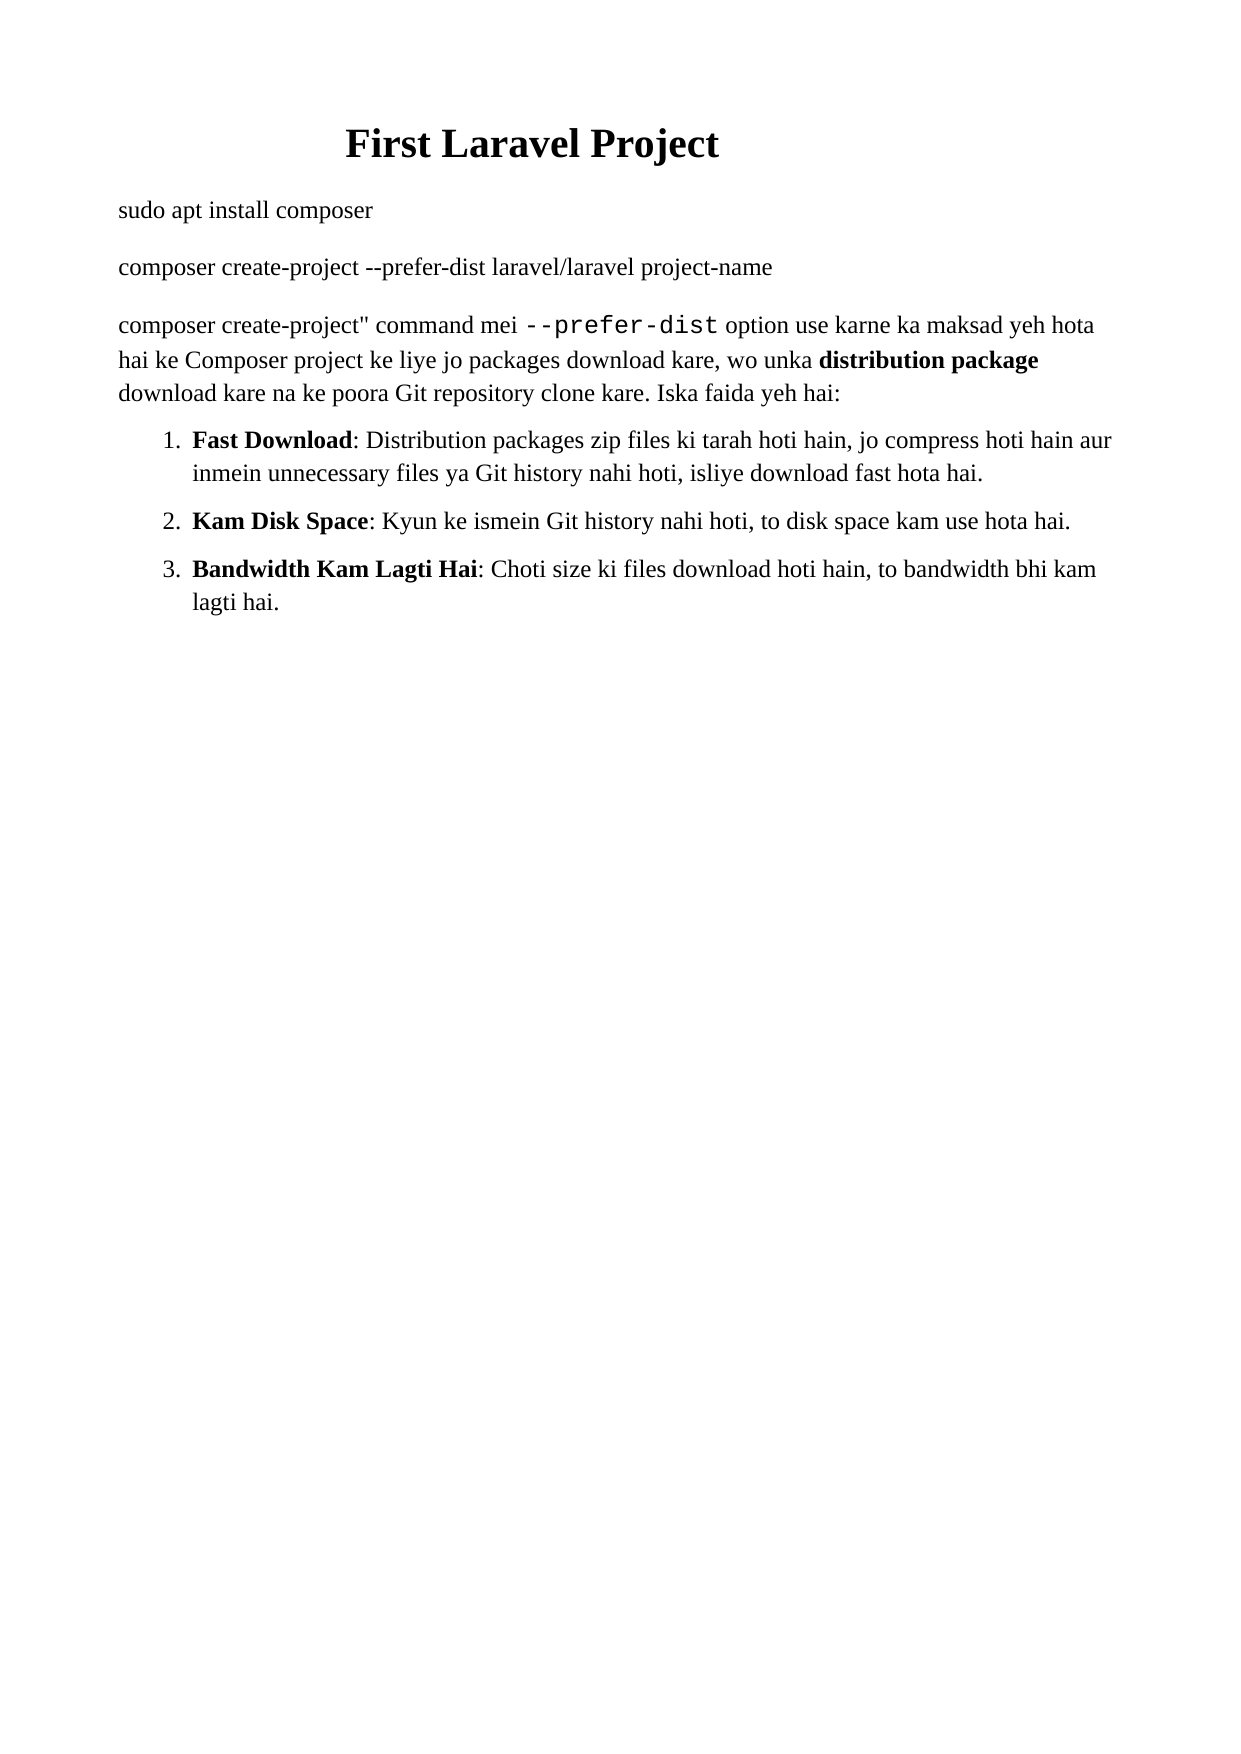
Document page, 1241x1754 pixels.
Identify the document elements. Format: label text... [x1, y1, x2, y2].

list Fast Download: Distribution packages zip files ki tarah hoti hain, jo compress hoti hain aur inmein unnecessary files ya Git history nahi hoti, isliye download fast hota hai. [162, 426, 1122, 487]
list Kam Disk Space: Kyun ke ismein Git history nahi hoti, to disk space kam use hota hai. [162, 506, 1122, 535]
text sudo apt install composer [118, 195, 1122, 223]
text First Laravel Project [118, 118, 1122, 166]
list Bandwidth Kam Lagti Hai: Choti size ki files download hoti hain, to bandwidth bhi kam lagti hai. [162, 554, 1122, 616]
text composer create-project --prefer-dist laravel/laravel project-name [118, 252, 1122, 281]
text composer create-project" command mei --prefer-dist option use karne ka maksad yeh hota hai ke Composer project ke liye jo packages download kare, wo unka distribution package download kare na ke poora Git repository clone kare. Iska faida yeh hai: [118, 310, 1122, 407]
